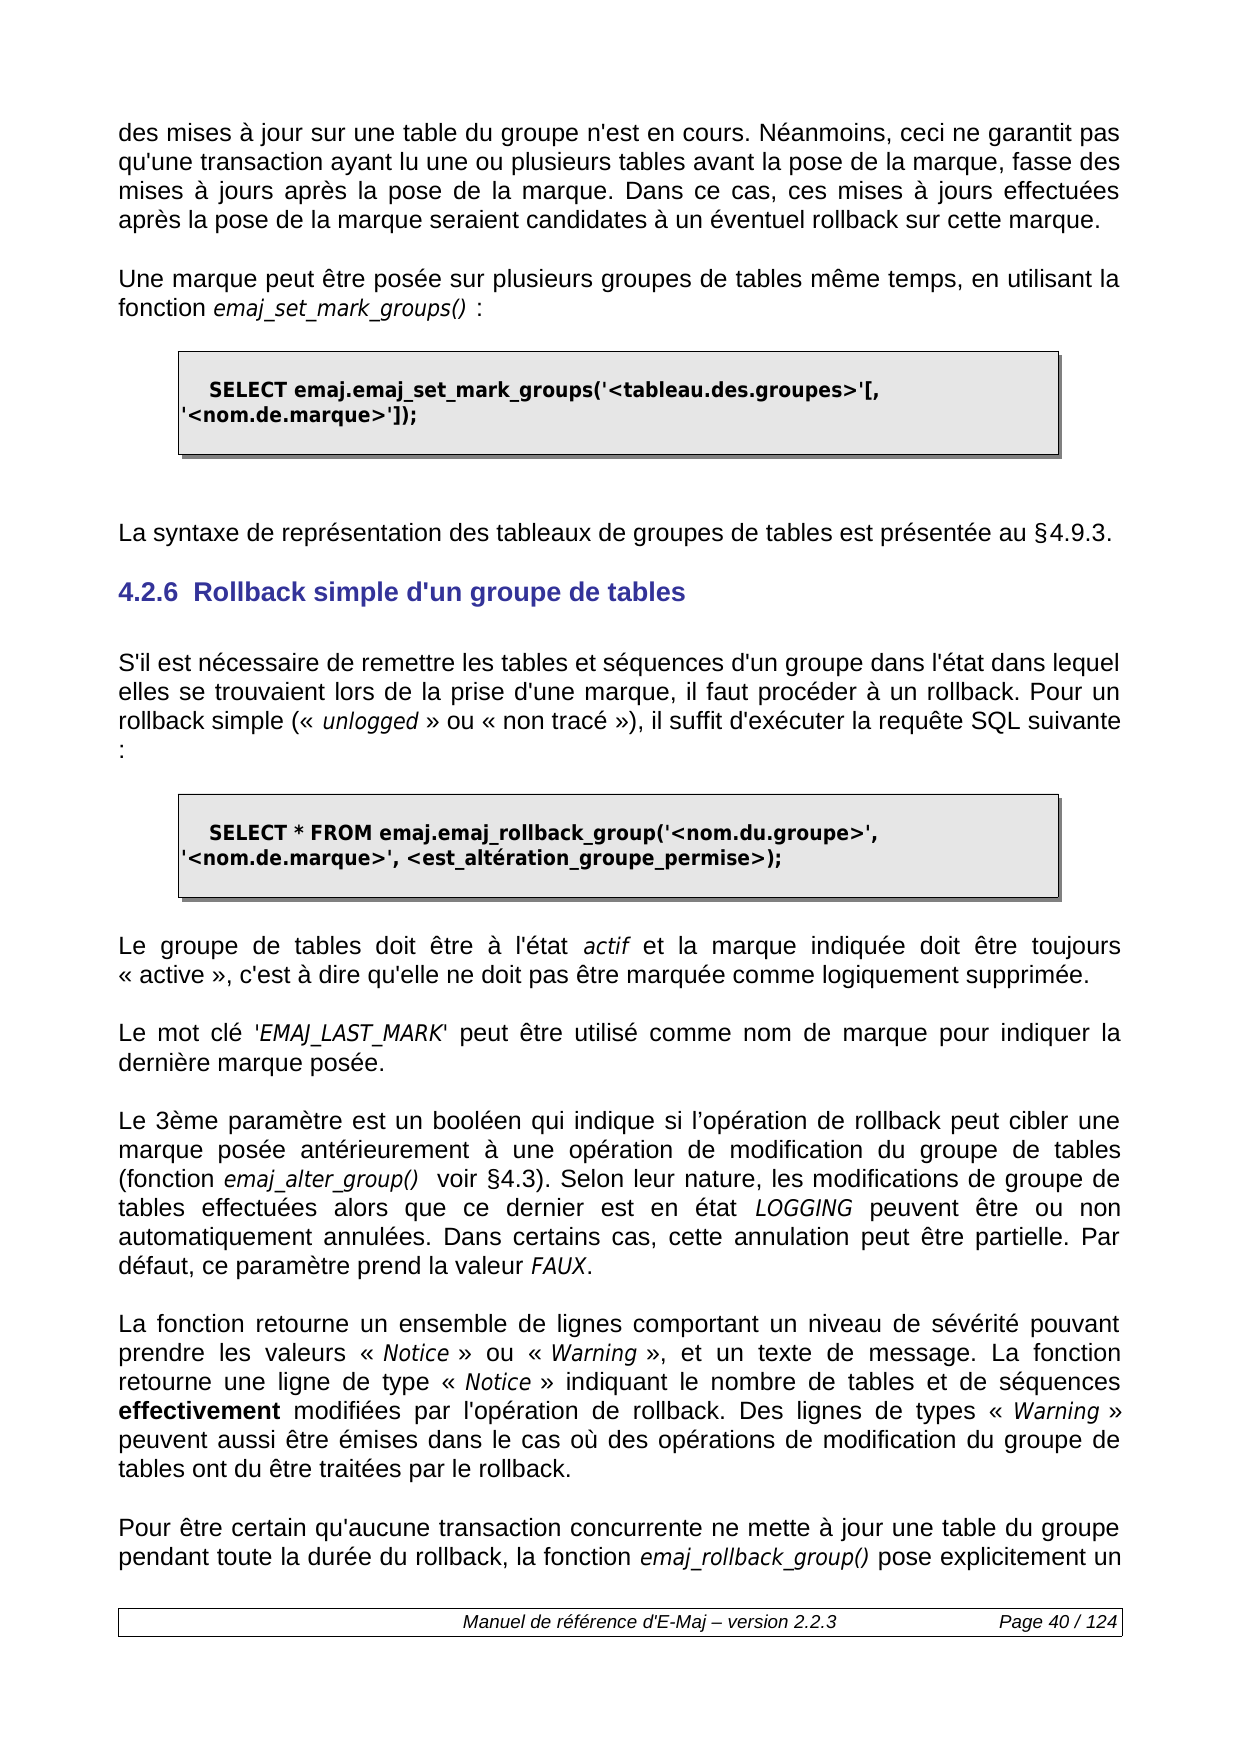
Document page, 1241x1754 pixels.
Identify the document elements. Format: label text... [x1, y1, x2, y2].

text SELECT * FROM emaj.emaj_rollback_group('<nom.du.groupe>', '<nom.de.marque>', <est_altération_groupe_permise>); [179, 818, 1058, 867]
text des mises à jour sur une table du groupe n'est en cours. Néanmoins, ceci ne garantit pas qu'une transaction ayant lu une ou plusieurs tables avant la pose de la marque, fasse des mises à jours après la pose de la marque. Dans ce cas, ces mises à jours effectuées après la pose de la marque seraient candidates à un éventuel rollback sur cette marque. [118, 118, 1122, 234]
text Le mot clé 'EMAJ_LAST_MARK' peut être utilisé comme nom de marque pour indiquer la dernière marque posée. [118, 1018, 1122, 1076]
text Le groupe de tables doit être à l'état actif et la marque indiquée doit être toujours « active », c'est à dire qu'elle ne doit pas être marquée comme logiquement supprimée. [118, 931, 1122, 989]
text S'il est nécessaire de remettre les tables et séquences d'un groupe dans l'état dans lequel elles se trouvaient lors de la prise d'une marque, il faut procéder à un rollback. Pour un rollback simple (« unlogged » ou « non tracé »), il suffit d'exécuter la requête SQL suivante : [118, 648, 1122, 764]
text La syntaxe de représentation des tableaux de groupes de tables est présentée au §4.9.3. [118, 517, 1122, 546]
text La fonction retourne un ensemble de lignes comportant un niveau de sévérité pouvant prendre les valeurs « Notice » ou « Warning », et un texte de message. La fonction retourne une ligne de type « Notice » indiquant le nombre de tables et de séquences effectivement modifiées par l'opération de rollback. Des lignes de types « Warning » peuvent aussi être émises dans le cas où des opérations de modification du groupe de tables ont du être traitées par le rollback. [118, 1309, 1122, 1483]
text Le 3ème paramètre est un booléen qui indique si l’opération de rollback peut cibler une marque posée antérieurement à une opération de modification du groupe de tables (fonction emaj_alter_group() voir §4.3). Selon leur nature, les modifications de groupe de tables effectuées alors que ce dernier est en état LOGGING peuvent être ou non automatiquement annulées. Dans certains cas, cette annulation peut être partielle. Par défaut, ce paramètre prend la valeur FAUX. [118, 1106, 1122, 1280]
text SELECT emaj.emaj_set_mark_groups('<tableau.des.groupes>'[, '<nom.de.marque>']); [179, 375, 1058, 424]
subtitle Rollback simple d'un groupe de tables [118, 576, 1122, 607]
text Une marque peut être posée sur plusieurs groupes de tables même temps, en utilisant la fonction emaj_set_mark_groups() : [118, 263, 1122, 322]
text Pour être certain qu'aucune transaction concurrente ne mette à jour une table du groupe pendant toute la durée du rollback, la fonction emaj_rollback_group() pose explicitement un [118, 1512, 1122, 1571]
